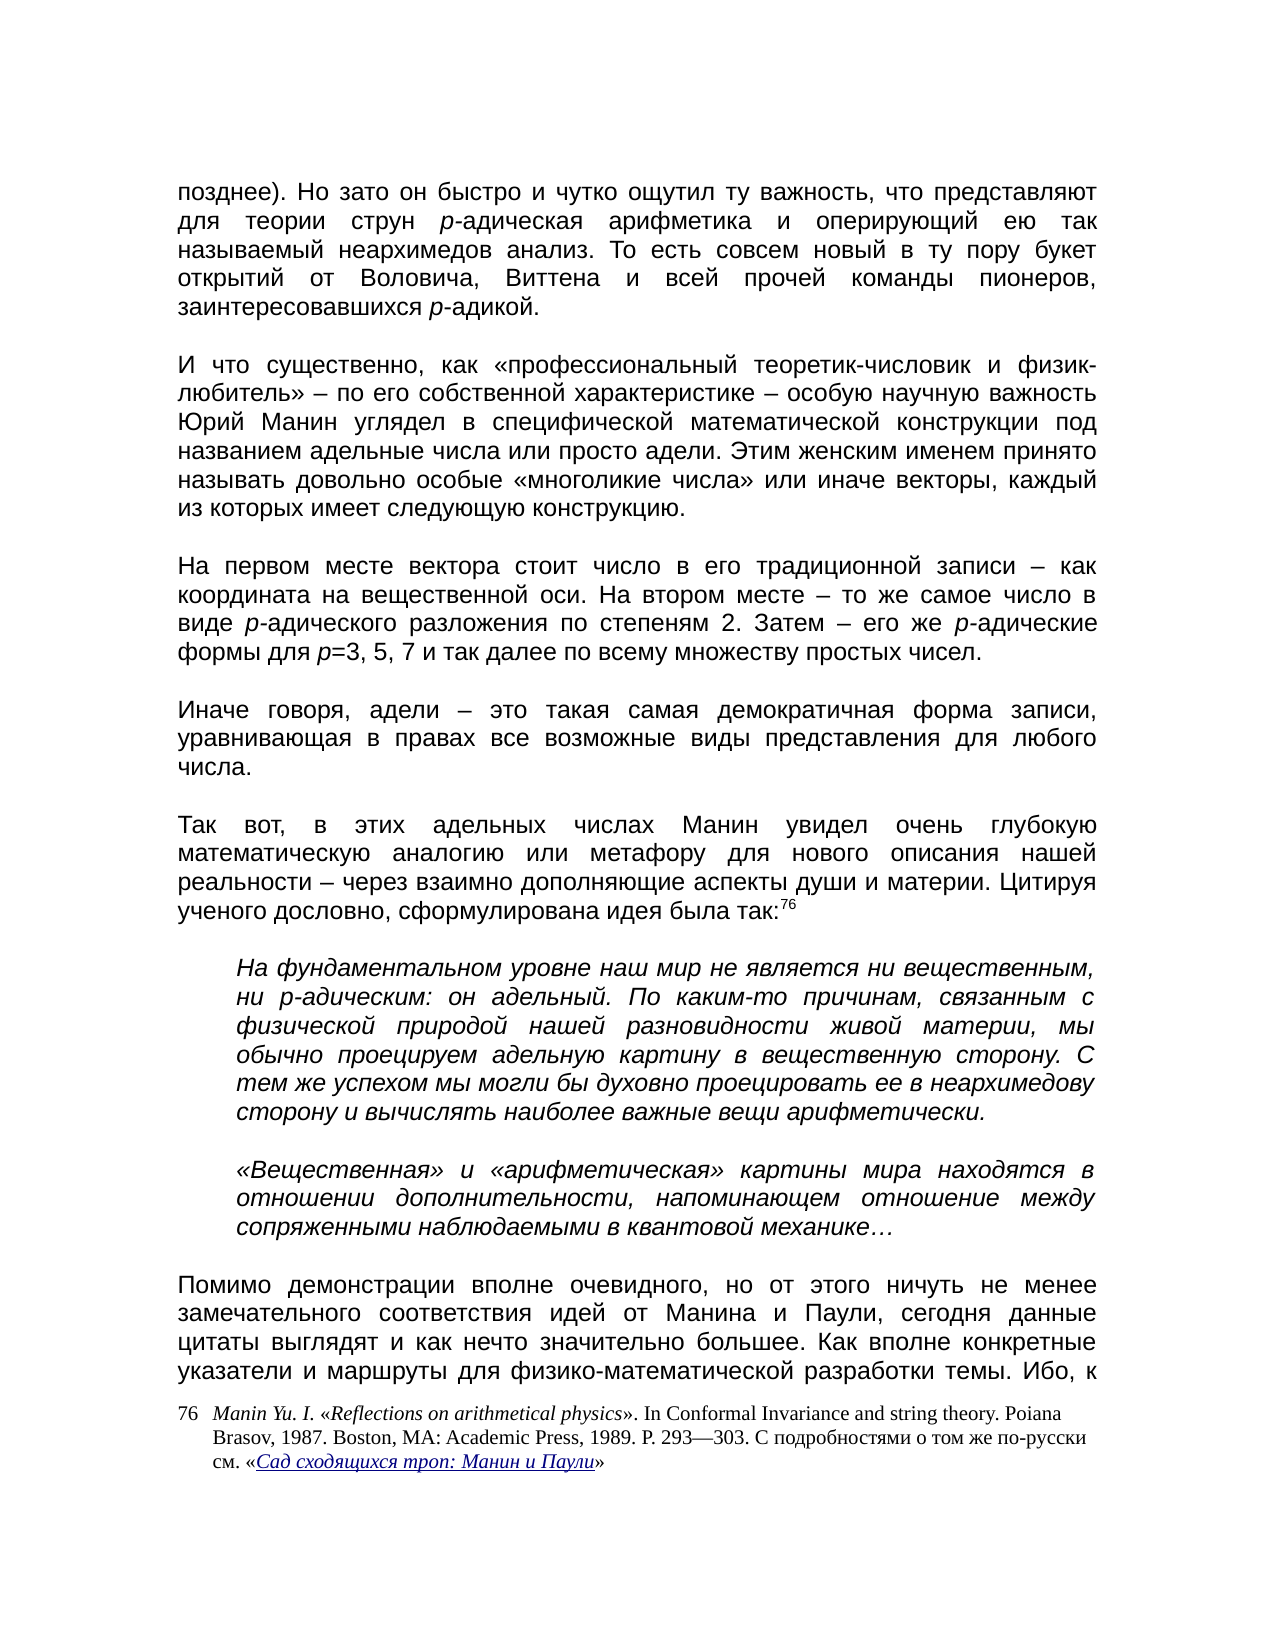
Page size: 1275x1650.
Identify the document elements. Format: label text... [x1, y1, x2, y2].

text позднее). Но зато он быстро и чутко ощутил ту важность, что представляют для теории струн p-адическая арифметика и оперирующий ею так называемый неархимедов анализ. То есть совсем новый в ту пору букет открытий от Воловича, Виттена и всей прочей команды пионеров, заинтересовавшихся p-адикой. [177, 177, 1098, 321]
text На первом месте вектора стоит число в его традиционной записи – как координата на вещественной оси. На втором месте – то же самое число в виде p-адического разложения по степеням 2. Затем – его же p-адические формы для p=3, 5, 7 и так далее по всему множеству простых чисел. [177, 551, 1098, 666]
text На фундаментальном уровне наш мир не является ни вещественным, ни р-адическим: он адельный. По каким-то причинам, связанным с физической природой нашей разновидности живой материи, мы обычно проецируем адельную картину в вещественную сторону. С тем же успехом мы могли бы духовно проецировать ее в неархимедову сторону и вычислять наиболее важные вещи арифметически. [236, 953, 1098, 1126]
text «Вещественная» и «арифметическая» картины мира находятся в отношении дополнительности, напоминающем отношение между сопряженными наблюдаемыми в квантовой механике… [236, 1155, 1098, 1241]
text Manin Yu. I. «Reflections on arithmetical physics». In Conformal Invariance and string theory. Poiana Brasov, 1987. Boston, MA: Academic Press, 1989. P. 293—303. С подробностями о том же по-русски см. «Сад сходящихся троп: Манин и Паули» [177, 1401, 1098, 1473]
text Помимо демонстрации вполне очевидного, но от этого ничуть не менее замечательного соответствия идей от Манина и Паули, сегодня данные цитаты выглядят и как нечто значительно большее. Как вполне конкретные указатели и маршруты для физико-математической разработки темы. Ибо, к [177, 1270, 1098, 1385]
text Так вот, в этих адельных числах Манин увидел очень глубокую математическую аналогию или метафору для нового описания нашей реальности – через взаимно дополняющие аспекты души и материи. Цитируя ученого дословно, сформулирована идея была так: [177, 810, 1098, 925]
text И что существенно, как «профессиональный теоретик-числовик и физик-любитель» – по его собственной характеристике – особую научную важность Юрий Манин углядел в специфической математической конструкции под названием адельные числа или просто адели. Этим женским именем принято называть довольно особые «многоликие числа» или иначе векторы, каждый из которых имеет следующую конструкцию. [177, 350, 1098, 522]
text Иначе говоря, адели – это такая самая демократичная форма записи, уравнивающая в правах все возможные виды представления для любого числа. [177, 695, 1098, 781]
